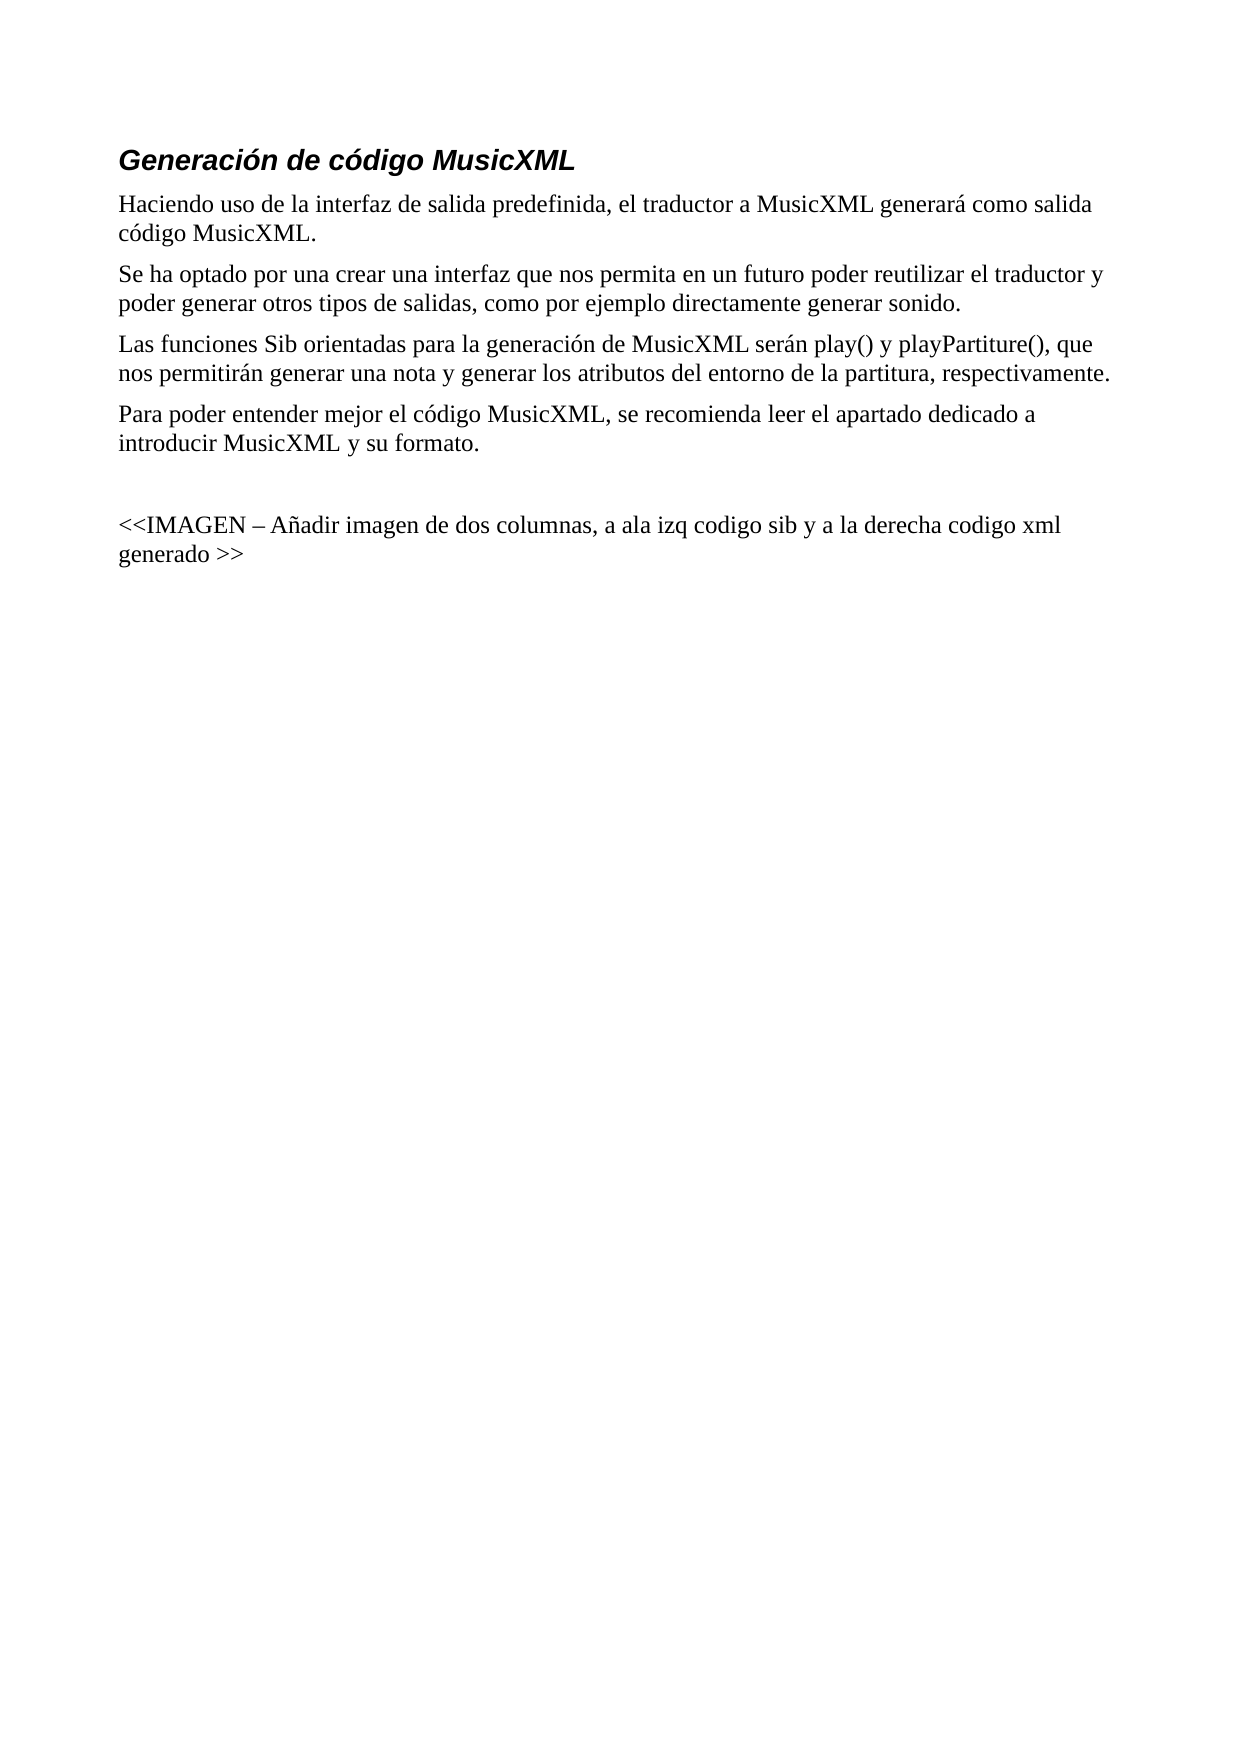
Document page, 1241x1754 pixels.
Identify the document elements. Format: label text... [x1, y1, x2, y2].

text <<IMAGEN – Añadir imagen de dos columnas, a ala izq codigo sib y a la derecha codigo xml generado >> [118, 510, 1122, 568]
text Las funciones Sib orientadas para la generación de MusicXML serán play() y playPartiture(), que nos permitirán generar una nota y generar los atributos del entorno de la partitura, respectivamente. [118, 329, 1122, 387]
text Haciendo uso de la interfaz de salida predefinida, el traductor a MusicXML generará como salida código MusicXML. [118, 189, 1122, 247]
subtitle Generación de código MusicXML [118, 143, 1122, 177]
text Para poder entender mejor el código MusicXML, se recomienda leer el apartado dedicado a introducir MusicXML y su formato. [118, 399, 1122, 457]
text Se ha optado por una crear una interfaz que nos permita en un futuro poder reutilizar el traductor y poder generar otros tipos de salidas, como por ejemplo directamente generar sonido. [118, 259, 1122, 317]
